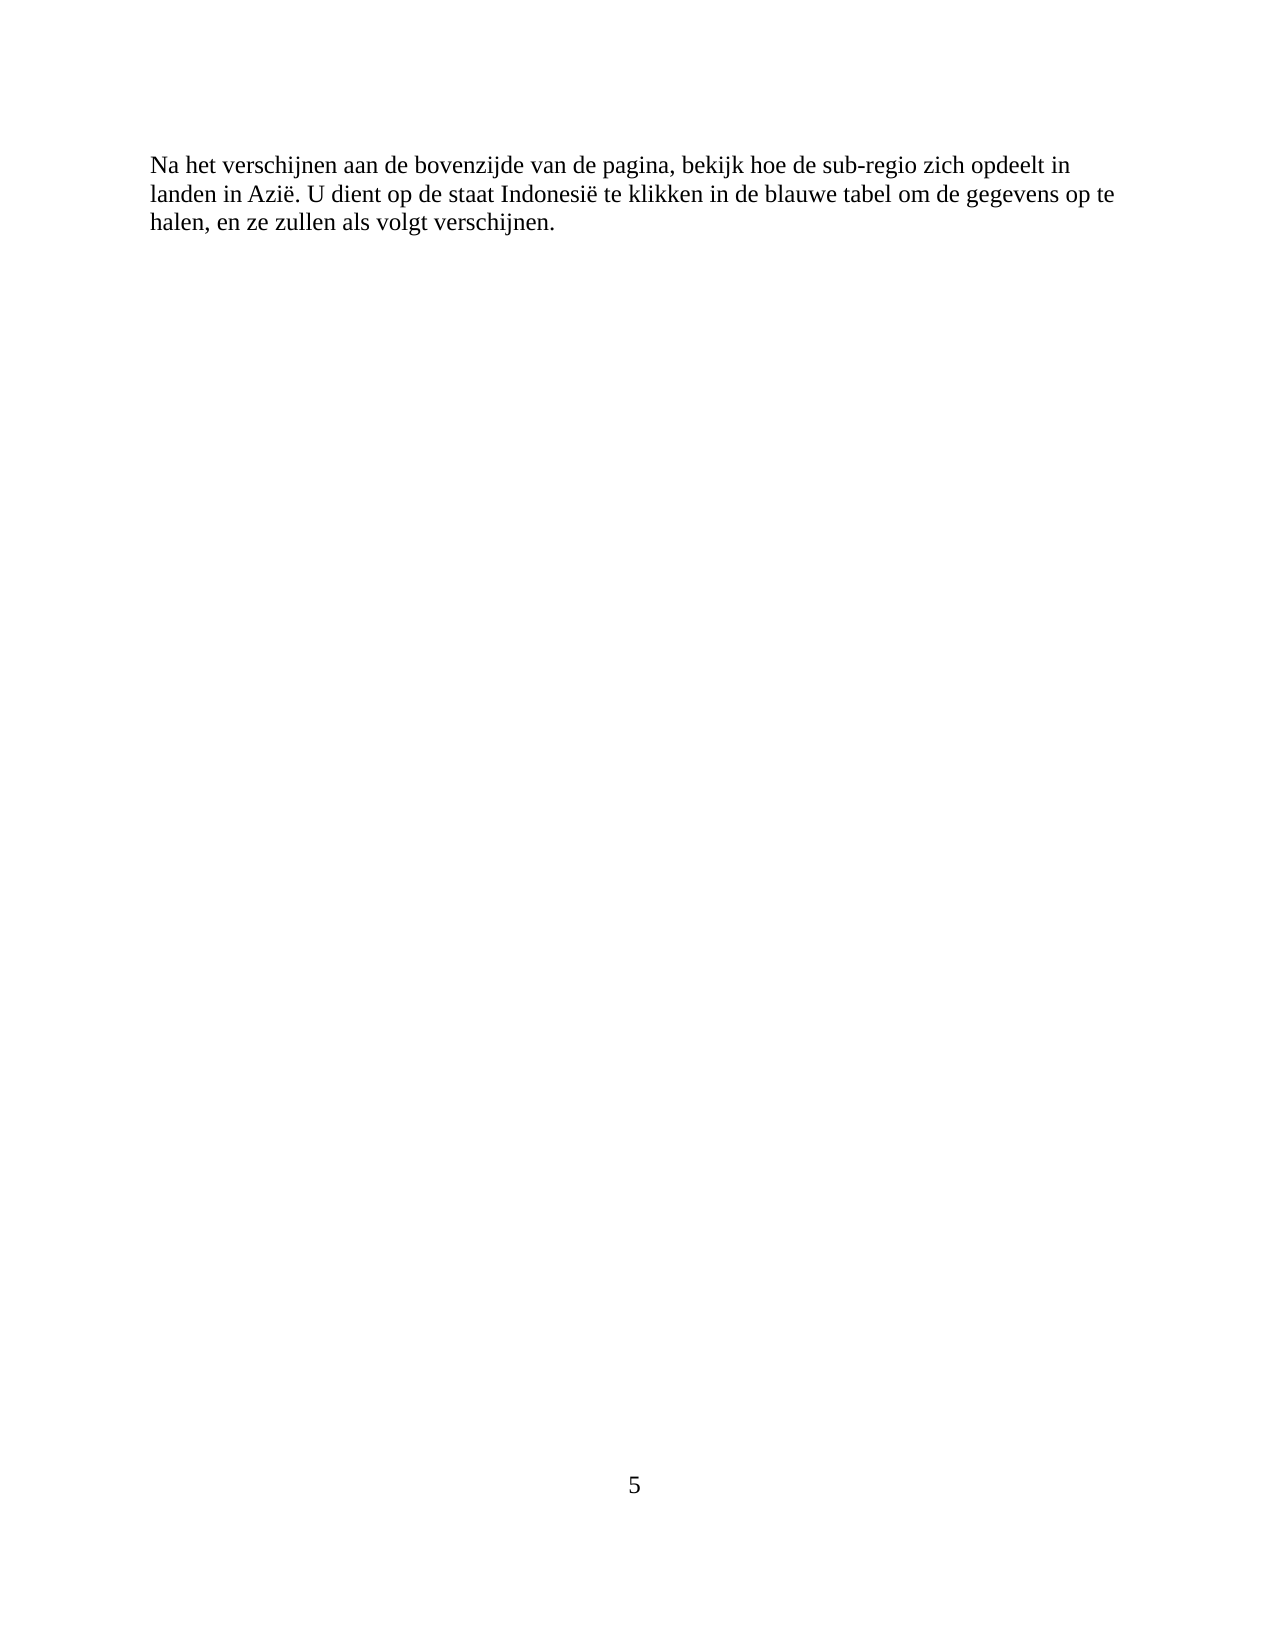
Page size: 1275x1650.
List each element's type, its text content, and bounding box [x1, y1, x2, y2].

text Na het verschijnen aan de bovenzijde van de pagina, bekijk hoe de sub-regio zich opdeelt in landen in Azië. U dient op de staat Indonesië te klikken in de blauwe tabel om de gegevens op te halen, en ze zullen als volgt verschijnen. [150, 150, 1125, 236]
